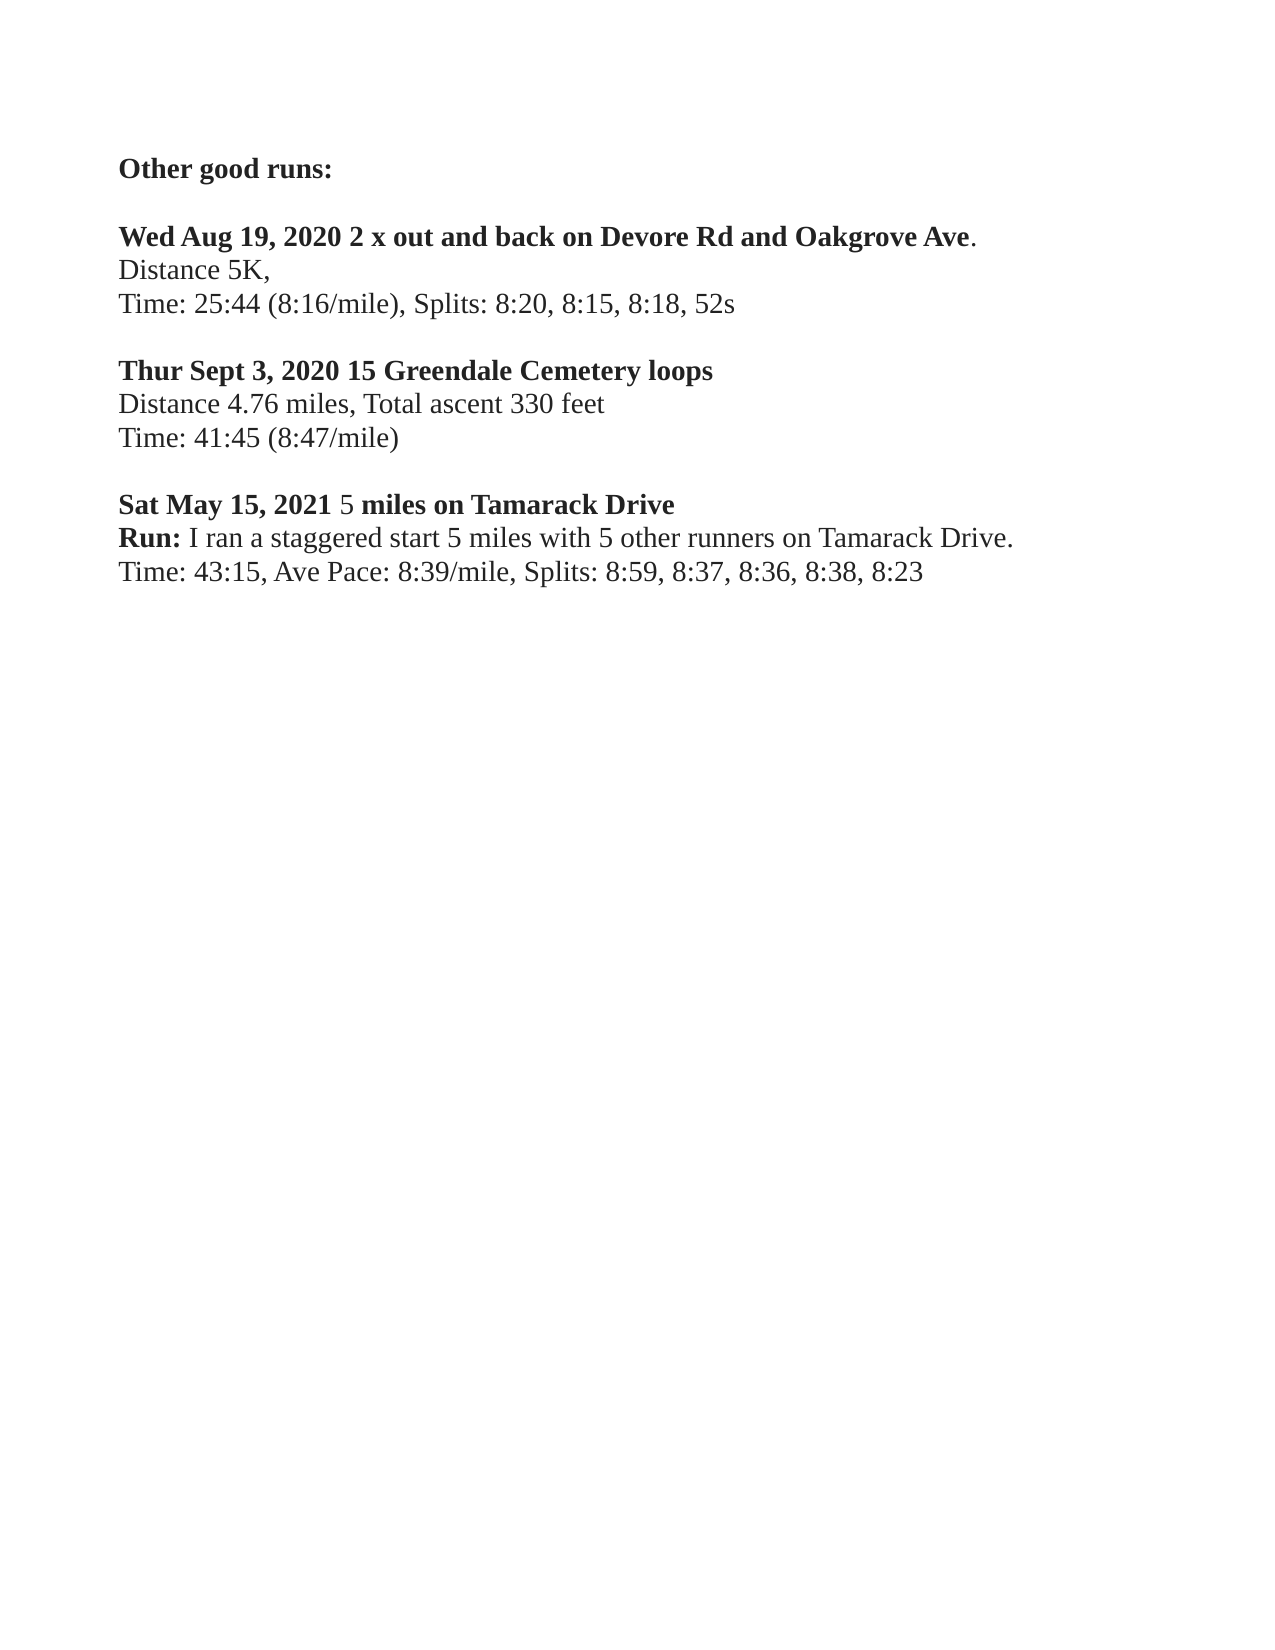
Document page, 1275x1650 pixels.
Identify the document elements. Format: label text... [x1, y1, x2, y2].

text Distance 5K, [118, 252, 1161, 286]
text Run: I ran a staggered start 5 miles with 5 other runners on Tamarack Drive. [118, 521, 1161, 554]
text Wed Aug 19, 2020 2 x out and back on Devore Rd and Oakgrove Ave. [118, 219, 1161, 252]
text Time: 43:15, Ave Pace: 8:39/mile, Splits: 8:59, 8:37, 8:36, 8:38, 8:23 [118, 554, 1161, 588]
text Time: 41:45 (8:47/mile) [118, 420, 1161, 453]
text Other good runs: [118, 152, 1161, 185]
text Distance 4.76 miles, Total ascent 330 feet [118, 386, 1161, 420]
text Sat May 15, 2021 5 miles on Tamarack Drive [118, 487, 1161, 521]
text Time: 25:44 (8:16/mile), Splits: 8:20, 8:15, 8:18, 52s [118, 286, 1161, 319]
text Thur Sept 3, 2020 15 Greendale Cemetery loops [118, 353, 1161, 386]
